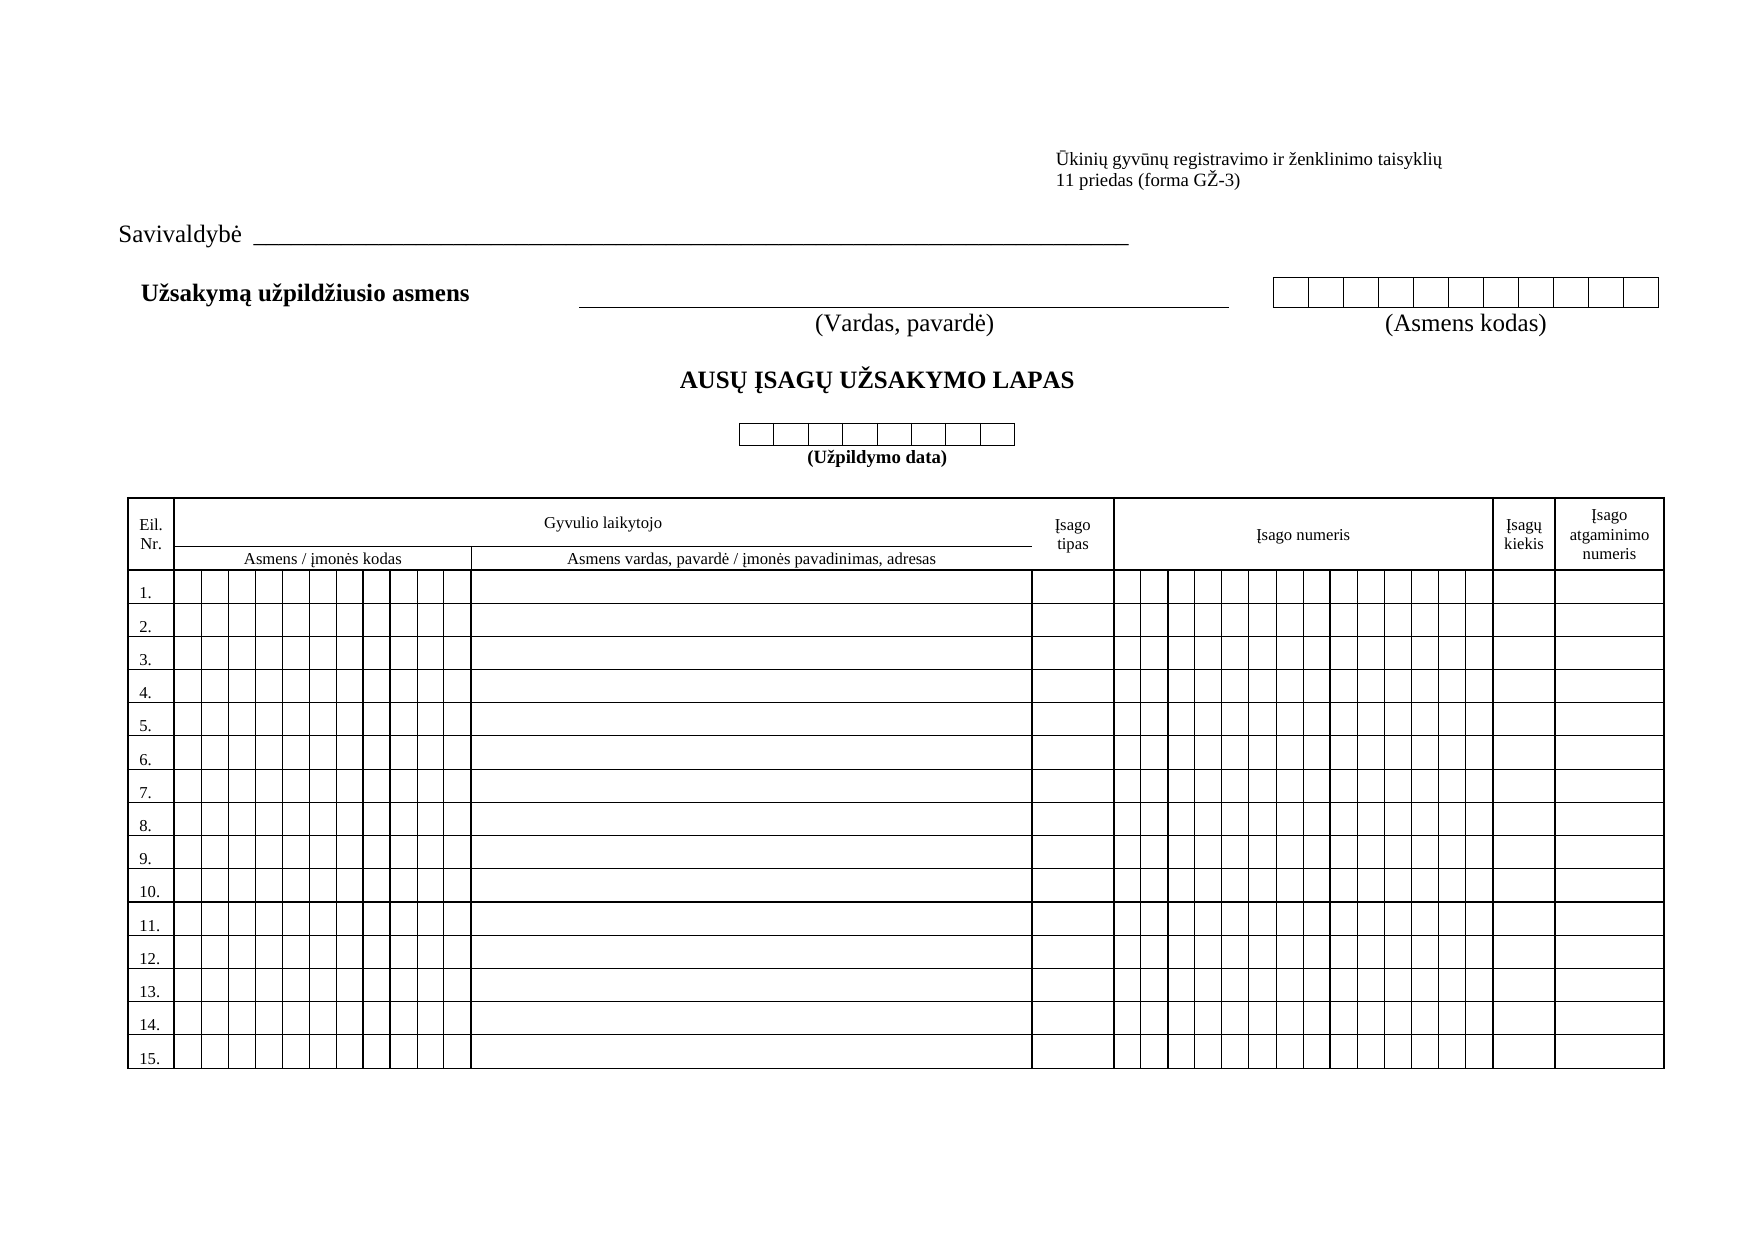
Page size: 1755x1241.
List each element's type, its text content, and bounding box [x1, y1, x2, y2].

table_cell [1086, 969, 1113, 1001]
table_cell [1331, 803, 1357, 835]
table_cell [1304, 1035, 1329, 1068]
table_cell [364, 969, 389, 1001]
table_cell [310, 936, 336, 968]
table_cell [256, 571, 282, 602]
table_cell [1331, 903, 1357, 935]
table_cell [1169, 703, 1194, 735]
table_cell [444, 903, 470, 935]
table_cell [1582, 571, 1609, 602]
table_cell [1115, 836, 1140, 868]
table_cell [1277, 1002, 1303, 1034]
table_cell [1609, 604, 1636, 636]
table_cell [229, 936, 255, 968]
table_cell [1115, 670, 1140, 702]
table_cell [256, 969, 282, 1001]
table_cell [444, 936, 470, 968]
table_cell [1249, 903, 1276, 935]
table_cell [1141, 1035, 1167, 1068]
table_cell [310, 1035, 336, 1068]
table_cell [1466, 803, 1492, 835]
table_cell [1494, 869, 1554, 901]
table_cell [1466, 604, 1492, 636]
table_cell [1439, 736, 1465, 768]
table_cell [444, 736, 470, 768]
table_cell [1582, 703, 1609, 735]
table_cell [283, 770, 309, 802]
table_header [1274, 278, 1308, 307]
table_cell [1304, 670, 1329, 702]
table_cell [283, 571, 309, 602]
table_cell [1059, 571, 1086, 602]
table_cell [1466, 637, 1492, 669]
table_header Eil. Nr. [129, 499, 173, 569]
table_header [1379, 278, 1413, 307]
table_cell [1195, 869, 1221, 901]
table_cell [1277, 969, 1303, 1001]
table_cell [283, 903, 309, 935]
table_cell [1358, 903, 1384, 935]
table_cell [1249, 703, 1276, 735]
table_cell [364, 637, 389, 669]
table_cell [1358, 670, 1384, 702]
table_cell [1115, 604, 1140, 636]
table_cell [1086, 1002, 1113, 1034]
table_cell [1141, 770, 1167, 802]
table_cell [364, 869, 389, 901]
table_cell [1331, 703, 1357, 735]
table_cell [418, 637, 443, 669]
table_cell [1169, 571, 1194, 602]
table_cell [472, 670, 1031, 702]
table_cell [1249, 1002, 1276, 1034]
table_cell [1609, 803, 1636, 835]
table_cell [391, 1035, 417, 1068]
table_cell [1086, 604, 1113, 636]
table_header [1484, 278, 1518, 307]
table_cell [472, 637, 1031, 669]
table_cell [1582, 770, 1609, 802]
table_cell [1494, 936, 1554, 968]
table_cell [1636, 637, 1663, 669]
table_cell Asmens vardas, pavardė / įmonės pavadinimas, adresas [472, 547, 1032, 569]
table_cell [310, 770, 336, 802]
table_cell [391, 670, 417, 702]
table_cell [1358, 936, 1384, 968]
table_cell [202, 869, 228, 901]
table_cell [1358, 637, 1384, 669]
table_cell [1195, 604, 1221, 636]
table_cell [1385, 703, 1411, 735]
table_cell [1249, 1035, 1276, 1068]
table_cell [1195, 703, 1221, 735]
table_cell [1169, 969, 1194, 1001]
table_cell [418, 703, 443, 735]
table_cell [1385, 836, 1411, 868]
table_cell [418, 571, 443, 602]
table_cell [1304, 637, 1329, 669]
table_cell [1222, 604, 1248, 636]
table_cell [1086, 903, 1113, 935]
table_cell [1385, 1002, 1411, 1034]
table_cell [1358, 1002, 1384, 1034]
table_cell [1439, 1035, 1465, 1068]
table_cell [1086, 571, 1113, 602]
table_cell [1556, 969, 1582, 1001]
table_cell [1582, 736, 1609, 768]
table_cell [337, 703, 362, 735]
table_cell [1115, 936, 1140, 968]
table_cell [1304, 869, 1329, 901]
table_cell [1439, 903, 1465, 935]
table_cell [1229, 307, 1273, 337]
table_cell [1169, 1035, 1194, 1068]
table_cell [283, 703, 309, 735]
table_header [1229, 277, 1273, 307]
table_cell [444, 869, 470, 901]
table_cell [175, 736, 201, 768]
table_cell [283, 736, 309, 768]
table_cell [1277, 736, 1303, 768]
table_cell [1033, 1002, 1059, 1034]
table_cell [1277, 1035, 1303, 1068]
table_cell [202, 670, 228, 702]
table_cell [1222, 703, 1248, 735]
table_cell [283, 1002, 309, 1034]
text Savivaldybė ______________________________________________________________________ [118, 219, 1636, 248]
table_cell [1222, 836, 1248, 868]
table_cell [472, 1002, 1031, 1034]
table_cell [1331, 670, 1357, 702]
table_cell [1086, 736, 1113, 768]
table_cell [1385, 571, 1411, 602]
table_cell [472, 703, 1031, 735]
table_header [878, 424, 911, 445]
table_cell [1609, 1002, 1636, 1034]
table_cell [229, 803, 255, 835]
table_cell [283, 803, 309, 835]
table_cell [310, 903, 336, 935]
table_cell [1556, 670, 1582, 702]
table_cell [256, 803, 282, 835]
table_cell [283, 969, 309, 1001]
table_cell [256, 836, 282, 868]
table_cell [391, 803, 417, 835]
table_cell [1086, 1035, 1113, 1068]
table_cell [1222, 936, 1248, 968]
table_cell [1086, 670, 1113, 702]
table_cell [391, 736, 417, 768]
table_cell 10. [129, 869, 173, 901]
table_cell [391, 1002, 417, 1034]
table_cell [202, 1002, 228, 1034]
table_header [740, 424, 773, 445]
table_cell [1249, 803, 1276, 835]
table_cell [418, 903, 443, 935]
table_cell [1059, 736, 1086, 768]
table_cell [1086, 869, 1113, 901]
table_cell [1439, 836, 1465, 868]
table_cell [1222, 637, 1248, 669]
table_header [579, 277, 1229, 307]
table_cell [1636, 803, 1663, 835]
table_cell [1466, 670, 1492, 702]
table_cell [256, 936, 282, 968]
table_cell [1141, 1002, 1167, 1034]
table_cell [202, 936, 228, 968]
table_cell [1115, 1035, 1140, 1068]
table_cell 13. [129, 969, 173, 1001]
table_cell [1439, 604, 1465, 636]
table_cell [1222, 670, 1248, 702]
table_cell [1249, 936, 1276, 968]
table_cell [1556, 869, 1582, 901]
table_cell [310, 969, 336, 1001]
table_cell [1115, 637, 1140, 669]
table_cell [129, 307, 579, 337]
table_cell [1439, 637, 1465, 669]
table_header [946, 424, 980, 445]
table_cell [1169, 637, 1194, 669]
table_header [1624, 278, 1658, 307]
table_header [1554, 278, 1588, 307]
table_cell [256, 770, 282, 802]
table_header [774, 424, 808, 445]
table_cell [1358, 604, 1384, 636]
table_cell [1222, 869, 1248, 901]
table_cell [175, 637, 201, 669]
table_cell [337, 736, 362, 768]
table_cell [1582, 637, 1609, 669]
table_cell [391, 604, 417, 636]
table_cell [1115, 703, 1140, 735]
table_cell [202, 969, 228, 1001]
table_cell [202, 571, 228, 602]
table_cell (Užpildymo data) [740, 446, 1014, 468]
table_cell [1141, 903, 1167, 935]
table_cell [1358, 836, 1384, 868]
table_cell [1636, 571, 1663, 602]
table_cell [1466, 936, 1492, 968]
table_cell [337, 770, 362, 802]
table_header [1589, 278, 1623, 307]
table_cell [1033, 803, 1059, 835]
table_cell [1169, 736, 1194, 768]
table_cell [202, 637, 228, 669]
table_cell [1277, 571, 1303, 602]
table_cell [391, 903, 417, 935]
table_cell [1556, 1002, 1582, 1034]
table_cell [1059, 1035, 1086, 1068]
table_cell [1439, 670, 1465, 702]
table_cell [229, 1002, 255, 1034]
table_header Įsagų kiekis [1494, 499, 1554, 569]
table_cell [1249, 670, 1276, 702]
table_cell [1582, 1035, 1609, 1068]
table_cell [1636, 1002, 1663, 1034]
table_cell [1385, 637, 1411, 669]
table_cell [1331, 571, 1357, 602]
table_cell [1412, 1002, 1438, 1034]
table_cell [1609, 836, 1636, 868]
table_cell [1556, 803, 1582, 835]
table_cell [1141, 869, 1167, 901]
table_cell [1412, 1035, 1438, 1068]
table_cell [1033, 637, 1059, 669]
table_cell [310, 803, 336, 835]
table_cell [1331, 637, 1357, 669]
table_cell [1439, 1002, 1465, 1034]
table_cell [1582, 936, 1609, 968]
table_cell [202, 770, 228, 802]
table_cell [1636, 969, 1663, 1001]
table_cell 14. [129, 1002, 173, 1034]
table_cell [1412, 803, 1438, 835]
table_cell [1304, 703, 1329, 735]
table_cell [1141, 803, 1167, 835]
table_cell [256, 903, 282, 935]
table_cell [1277, 670, 1303, 702]
table_cell [175, 670, 201, 702]
table_cell [1059, 604, 1086, 636]
table_cell [283, 936, 309, 968]
table_cell [1494, 1035, 1554, 1068]
table_cell [1494, 803, 1554, 835]
table_header Gyvulio laikytojo [175, 499, 1032, 546]
table_cell [337, 604, 362, 636]
table_cell [444, 670, 470, 702]
table_cell 9. [129, 836, 173, 868]
table_cell [472, 969, 1031, 1001]
table_cell [391, 571, 417, 602]
table_cell [1222, 770, 1248, 802]
table_cell [1609, 736, 1636, 768]
table_header Įsago numeris [1115, 499, 1492, 569]
table_cell 15. [129, 1035, 173, 1068]
table_cell [256, 670, 282, 702]
table_cell [391, 869, 417, 901]
table_cell [364, 836, 389, 868]
table_cell [1609, 571, 1636, 602]
table_cell [1222, 969, 1248, 1001]
table_cell [418, 736, 443, 768]
table_cell [310, 836, 336, 868]
table_cell [391, 936, 417, 968]
table_cell [256, 1035, 282, 1068]
table_cell [364, 571, 389, 602]
table_cell [1439, 969, 1465, 1001]
table_cell [1466, 736, 1492, 768]
table_cell [1222, 1002, 1248, 1034]
table_cell [1582, 836, 1609, 868]
table_cell [1195, 936, 1221, 968]
table_cell [1358, 571, 1384, 602]
table_cell [229, 736, 255, 768]
table_cell [175, 1035, 201, 1068]
table_cell [229, 770, 255, 802]
table_cell [1033, 571, 1059, 602]
table_cell [1331, 736, 1357, 768]
table_cell [1141, 637, 1167, 669]
table_cell [1141, 604, 1167, 636]
table_cell [1466, 571, 1492, 602]
table_header [1309, 278, 1343, 307]
table_header Įsago atgaminimo numeris [1556, 499, 1663, 569]
table_cell [1412, 936, 1438, 968]
table_cell [1059, 637, 1086, 669]
table_cell [1141, 703, 1167, 735]
table_cell [1609, 703, 1636, 735]
table_cell [1609, 670, 1636, 702]
table_cell [418, 1002, 443, 1034]
table_cell [1385, 936, 1411, 968]
table_cell [1195, 903, 1221, 935]
table_cell [1358, 869, 1384, 901]
table_cell [229, 670, 255, 702]
table_cell [1494, 736, 1554, 768]
table_cell [337, 903, 362, 935]
table_cell [1059, 803, 1086, 835]
table_cell [472, 803, 1031, 835]
table_cell [1636, 936, 1663, 968]
table_cell [310, 736, 336, 768]
table_cell [1115, 969, 1140, 1001]
table_cell [472, 903, 1031, 935]
table_cell [1412, 736, 1438, 768]
table_cell [1304, 969, 1329, 1001]
table_cell [1304, 803, 1329, 835]
table_cell [1385, 869, 1411, 901]
table_cell [1033, 936, 1059, 968]
table_cell 3. [129, 637, 173, 669]
table_cell [1412, 770, 1438, 802]
table_cell [1141, 571, 1167, 602]
table_cell [364, 770, 389, 802]
table_header [1414, 278, 1448, 307]
table_cell [1249, 969, 1276, 1001]
table_cell 2. [129, 604, 173, 636]
table_cell [418, 869, 443, 901]
table_cell [202, 604, 228, 636]
table_header Užsakymą užpildžiusio asmens [129, 277, 579, 307]
table_cell [1582, 869, 1609, 901]
table_cell [1609, 770, 1636, 802]
table_header [1449, 278, 1483, 307]
table_cell [229, 637, 255, 669]
table_cell [229, 571, 255, 602]
table_cell [1466, 969, 1492, 1001]
table_cell [202, 1035, 228, 1068]
table_cell [1636, 703, 1663, 735]
table_cell [256, 637, 282, 669]
table_cell [229, 703, 255, 735]
table_cell [1556, 736, 1582, 768]
table_cell [1304, 571, 1329, 602]
table_cell [283, 836, 309, 868]
table_cell [310, 703, 336, 735]
table_cell [1141, 936, 1167, 968]
table_cell [1412, 903, 1438, 935]
table_cell [1412, 869, 1438, 901]
table_cell [1195, 571, 1221, 602]
table_cell [1385, 1035, 1411, 1068]
table_header [809, 424, 842, 445]
table_cell [1115, 571, 1140, 602]
table_cell [472, 736, 1031, 768]
table_cell [256, 604, 282, 636]
table_cell [337, 969, 362, 1001]
table_cell [1033, 770, 1059, 802]
table_cell [283, 1035, 309, 1068]
table_cell [1277, 903, 1303, 935]
table_cell [337, 936, 362, 968]
table_cell [1195, 969, 1221, 1001]
table_cell [1033, 1035, 1059, 1068]
table_cell 4. [129, 670, 173, 702]
table_cell [1195, 803, 1221, 835]
table_cell [418, 1035, 443, 1068]
table_cell [1304, 1002, 1329, 1034]
table_header Įsago tipas [1032, 499, 1113, 569]
table_cell [1358, 969, 1384, 1001]
table_cell [1609, 637, 1636, 669]
table_cell [1195, 736, 1221, 768]
table_cell [1582, 1002, 1609, 1034]
table_cell [472, 836, 1031, 868]
table_cell [1195, 670, 1221, 702]
table_cell [1466, 836, 1492, 868]
table_cell [337, 803, 362, 835]
table_cell [1494, 604, 1554, 636]
table_cell [1141, 736, 1167, 768]
table_cell [1636, 670, 1663, 702]
table_cell [1222, 903, 1248, 935]
table_cell [1385, 736, 1411, 768]
table_cell [1556, 604, 1582, 636]
table_cell [1636, 869, 1663, 901]
table_cell [1358, 736, 1384, 768]
table_cell [229, 869, 255, 901]
table_cell [1385, 770, 1411, 802]
table_cell [1115, 803, 1140, 835]
table_cell 5. [129, 703, 173, 735]
table_cell [1059, 869, 1086, 901]
table_cell [1466, 869, 1492, 901]
table_cell [310, 869, 336, 901]
table_cell [364, 670, 389, 702]
table_cell [175, 903, 201, 935]
table_cell [1304, 936, 1329, 968]
table_cell [1169, 936, 1194, 968]
table_cell [1195, 836, 1221, 868]
table_cell [1277, 936, 1303, 968]
table_cell [364, 1002, 389, 1034]
table_cell [1277, 869, 1303, 901]
table_cell [1331, 604, 1357, 636]
table_cell [1439, 571, 1465, 602]
table_cell 6. [129, 736, 173, 768]
table_cell [418, 836, 443, 868]
table_cell [337, 1002, 362, 1034]
table_cell [1195, 1002, 1221, 1034]
table_cell [229, 903, 255, 935]
table_cell [229, 604, 255, 636]
table_cell [1636, 1035, 1663, 1068]
table_cell [1494, 836, 1554, 868]
table_cell [1331, 936, 1357, 968]
table_cell [1086, 803, 1113, 835]
table_cell [1385, 803, 1411, 835]
table_cell [1412, 637, 1438, 669]
table_cell [444, 836, 470, 868]
table_cell [1556, 936, 1582, 968]
table_cell [1494, 1002, 1554, 1034]
table_cell [1358, 703, 1384, 735]
table_cell [391, 770, 417, 802]
table_cell [1331, 1002, 1357, 1034]
table_cell [472, 604, 1031, 636]
table_cell [1466, 703, 1492, 735]
table_header [843, 424, 877, 445]
table_cell [1466, 770, 1492, 802]
table_cell [337, 1035, 362, 1068]
table_cell [444, 1002, 470, 1034]
table_cell [1582, 670, 1609, 702]
table_cell [1439, 703, 1465, 735]
table_cell [1141, 670, 1167, 702]
table_cell 8. [129, 803, 173, 835]
table_cell [1141, 969, 1167, 1001]
table_cell [1086, 703, 1113, 735]
table_cell [1582, 903, 1609, 935]
table_header [1519, 278, 1553, 307]
table_cell [1086, 770, 1113, 802]
table_cell [1169, 1002, 1194, 1034]
table_cell [1033, 969, 1059, 1001]
table_cell [1033, 703, 1059, 735]
table_cell [1169, 670, 1194, 702]
table_cell [444, 703, 470, 735]
table_cell [1277, 703, 1303, 735]
table_cell [1169, 836, 1194, 868]
table_cell [1277, 803, 1303, 835]
table_cell 11. [129, 903, 173, 935]
table_cell [1222, 803, 1248, 835]
table_cell [1277, 836, 1303, 868]
table_cell [391, 836, 417, 868]
table_cell [1636, 836, 1663, 868]
table_cell [472, 770, 1031, 802]
table_cell [364, 903, 389, 935]
table_cell [1358, 1035, 1384, 1068]
table_cell [418, 969, 443, 1001]
table_cell [418, 936, 443, 968]
table_cell [1556, 770, 1582, 802]
table_cell [337, 637, 362, 669]
table_cell [1115, 736, 1140, 768]
table_cell [202, 803, 228, 835]
table_cell [175, 836, 201, 868]
table_cell [337, 836, 362, 868]
table_cell [175, 1002, 201, 1034]
table_cell [1195, 637, 1221, 669]
table_cell [1169, 604, 1194, 636]
table_cell [1439, 936, 1465, 968]
table_cell [1466, 1002, 1492, 1034]
table_cell [310, 670, 336, 702]
table_cell [229, 836, 255, 868]
table_cell [472, 869, 1031, 901]
table_cell [1249, 770, 1276, 802]
table_cell [283, 869, 309, 901]
table_cell [1439, 770, 1465, 802]
table_cell [1412, 836, 1438, 868]
table_cell [1086, 637, 1113, 669]
table_cell [1556, 836, 1582, 868]
table_cell [1609, 1035, 1636, 1068]
table_cell [472, 936, 1031, 968]
table_cell [256, 703, 282, 735]
table_cell [1582, 969, 1609, 1001]
table_cell [1494, 703, 1554, 735]
table_cell [444, 770, 470, 802]
table_cell [1059, 903, 1086, 935]
table_cell [175, 770, 201, 802]
table_cell [391, 637, 417, 669]
table_cell [1466, 903, 1492, 935]
table_cell [1033, 869, 1059, 901]
table_cell [337, 670, 362, 702]
table_cell [1249, 637, 1276, 669]
table_cell [1304, 736, 1329, 768]
table_cell [364, 803, 389, 835]
table_cell [1249, 869, 1276, 901]
table_cell [1609, 969, 1636, 1001]
table_header [981, 424, 1014, 445]
table_cell [1115, 869, 1140, 901]
table_cell [175, 703, 201, 735]
table_cell [1494, 637, 1554, 669]
table_cell [1582, 604, 1609, 636]
text AUSŲ ĮSAGŲ UŽSAKYMO LAPAS [118, 365, 1636, 394]
table_cell [1385, 969, 1411, 1001]
table_cell [364, 1035, 389, 1068]
table_cell [1249, 736, 1276, 768]
table_cell [1033, 903, 1059, 935]
table_cell [1385, 670, 1411, 702]
table_cell [391, 969, 417, 1001]
table_cell [1609, 936, 1636, 968]
table_cell [444, 571, 470, 602]
table_cell [1169, 869, 1194, 901]
table_cell [175, 969, 201, 1001]
table_cell [202, 736, 228, 768]
table_cell [1331, 836, 1357, 868]
table_cell [1059, 770, 1086, 802]
table_cell [1033, 670, 1059, 702]
table_cell [175, 571, 201, 602]
table_cell [1412, 604, 1438, 636]
table_cell [202, 836, 228, 868]
table_cell [444, 604, 470, 636]
table_cell (Asmens kodas) [1273, 308, 1658, 337]
table_cell [1582, 803, 1609, 835]
table_cell [1249, 604, 1276, 636]
table_cell [1059, 703, 1086, 735]
table_cell [1439, 869, 1465, 901]
table_cell [1169, 803, 1194, 835]
table_cell [1556, 1035, 1582, 1068]
table_cell [1249, 571, 1276, 602]
table_cell [1222, 1035, 1248, 1068]
table_cell [364, 736, 389, 768]
table_cell [1385, 903, 1411, 935]
table_header [1344, 278, 1378, 307]
table_cell [1195, 1035, 1221, 1068]
table_cell [310, 604, 336, 636]
table_cell 1. [129, 571, 173, 602]
table_cell [1033, 736, 1059, 768]
table_cell [1358, 803, 1384, 835]
table_cell [444, 803, 470, 835]
table_cell [337, 571, 362, 602]
table_cell [418, 770, 443, 802]
table_cell [1277, 770, 1303, 802]
table_cell [1494, 903, 1554, 935]
table_cell [337, 869, 362, 901]
table_cell [1059, 936, 1086, 968]
table_cell [1609, 869, 1636, 901]
table_cell [1412, 969, 1438, 1001]
table_cell [418, 670, 443, 702]
table_cell [1169, 770, 1194, 802]
table_cell [472, 1035, 1031, 1068]
table_cell [1222, 736, 1248, 768]
table_header [912, 424, 945, 445]
table_cell [1636, 903, 1663, 935]
table_cell [283, 637, 309, 669]
text Ūkinių gyvūnų registravimo ir ženklinimo taisyklių [1056, 148, 1636, 169]
table_cell [418, 803, 443, 835]
table_cell [175, 604, 201, 636]
table_cell [1331, 969, 1357, 1001]
table_cell [418, 604, 443, 636]
table_cell [1304, 836, 1329, 868]
table_cell [310, 637, 336, 669]
table_cell [1494, 770, 1554, 802]
table_cell [444, 637, 470, 669]
table_cell [1358, 770, 1384, 802]
table_cell [1115, 770, 1140, 802]
table_cell [310, 1002, 336, 1034]
table_cell 12. [129, 936, 173, 968]
table_cell [1086, 836, 1113, 868]
table_cell [1636, 770, 1663, 802]
table_cell [202, 903, 228, 935]
table_cell [256, 869, 282, 901]
table_cell [1331, 770, 1357, 802]
table_cell [1195, 770, 1221, 802]
table_cell (Vardas, pavardė) [579, 308, 1229, 337]
table_cell [175, 803, 201, 835]
table_cell [391, 703, 417, 735]
table_cell [229, 1035, 255, 1068]
table_cell 7. [129, 770, 173, 802]
table_cell [1059, 670, 1086, 702]
table_cell [1412, 703, 1438, 735]
table_cell [1222, 571, 1248, 602]
table_cell [1556, 571, 1582, 602]
table_cell [1169, 903, 1194, 935]
table_cell [1556, 637, 1582, 669]
table_cell [1494, 969, 1554, 1001]
table_cell [1412, 571, 1438, 602]
table_cell Asmens / įmonės kodas [175, 547, 471, 569]
table_cell [1466, 1035, 1492, 1068]
table_cell [1385, 604, 1411, 636]
table_cell [364, 703, 389, 735]
table_cell [1636, 736, 1663, 768]
table_cell [1331, 869, 1357, 901]
table_cell [1556, 903, 1582, 935]
table_cell [1059, 1002, 1086, 1034]
table_cell [1086, 936, 1113, 968]
table_cell [175, 869, 201, 901]
table_cell [1494, 571, 1554, 602]
table_cell [1439, 803, 1465, 835]
table_cell [1412, 670, 1438, 702]
table_cell [444, 1035, 470, 1068]
table_cell [1304, 903, 1329, 935]
table_cell [364, 604, 389, 636]
table_cell [1636, 604, 1663, 636]
table_cell [444, 969, 470, 1001]
table_cell [1609, 903, 1636, 935]
table_cell [364, 936, 389, 968]
table_cell [283, 604, 309, 636]
table_cell [1033, 604, 1059, 636]
table_cell [283, 670, 309, 702]
table_cell [1304, 604, 1329, 636]
table_cell [1249, 836, 1276, 868]
table_cell [1115, 903, 1140, 935]
table_cell [229, 969, 255, 1001]
table_cell [1277, 637, 1303, 669]
text 11 priedas (forma GŽ-3) [1056, 169, 1636, 191]
table_cell [1277, 604, 1303, 636]
table_cell [1059, 836, 1086, 868]
table_cell [1033, 836, 1059, 868]
table_cell [175, 936, 201, 968]
table_cell [1141, 836, 1167, 868]
table_cell [1556, 703, 1582, 735]
table_cell [1331, 1035, 1357, 1068]
table_cell [256, 736, 282, 768]
table_cell [310, 571, 336, 602]
table_cell [256, 1002, 282, 1034]
table_cell [1494, 670, 1554, 702]
table_cell [202, 703, 228, 735]
table_cell [1304, 770, 1329, 802]
table_cell [1115, 1002, 1140, 1034]
table_cell [1059, 969, 1086, 1001]
table_cell [472, 571, 1031, 602]
